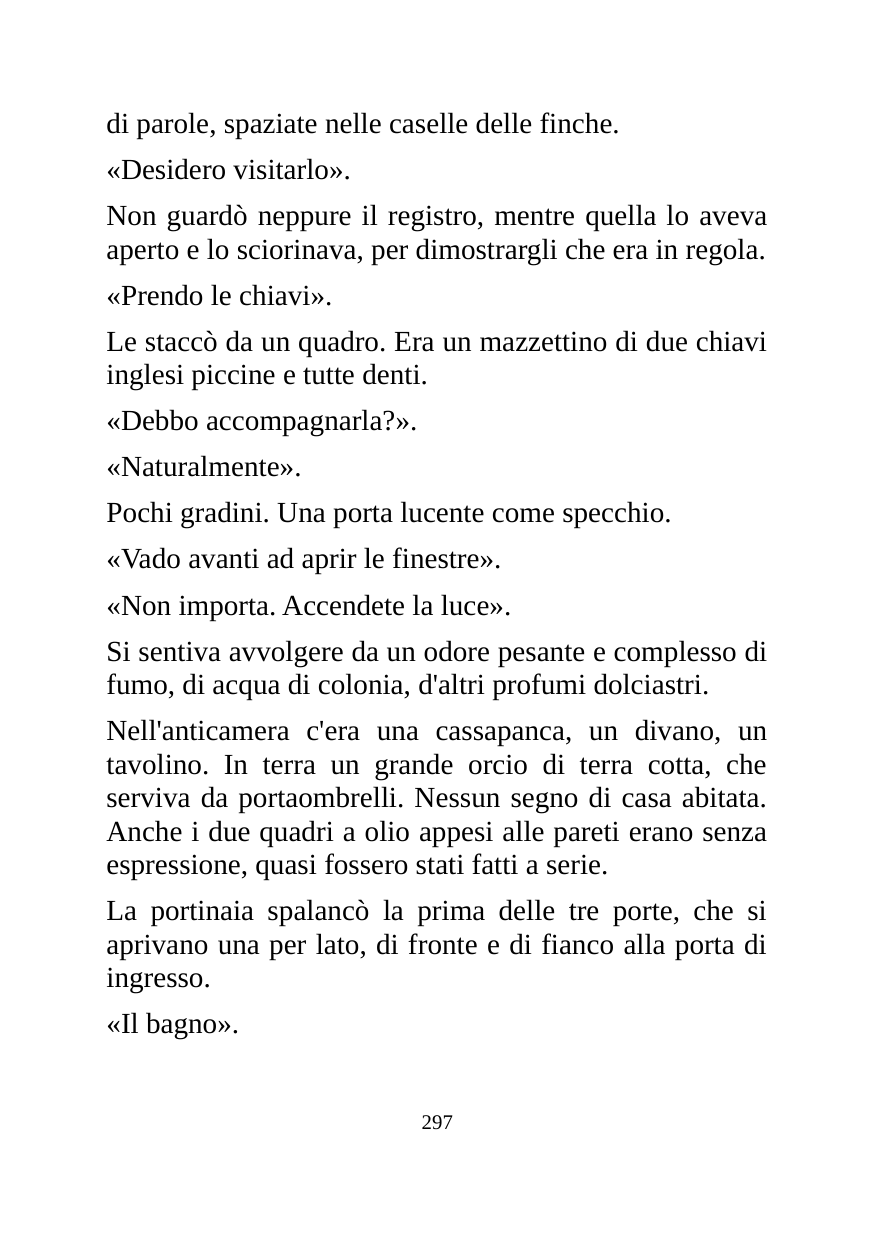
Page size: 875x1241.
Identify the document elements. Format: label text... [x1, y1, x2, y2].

text «Il bagno». [106, 1007, 768, 1040]
text Non guardò neppure il registro, mentre quella lo aveva aperto e lo sciorinava, per dimostrargli che era in regola. [106, 198, 768, 265]
text «Prendo le chiavi». [106, 278, 768, 311]
text Pochi gradini. Una porta lucente come specchio. [106, 496, 768, 529]
text «Vado avanti ad aprir le finestre». [106, 542, 768, 575]
text Nell'anticamera c'era una cassapanca, un divano, un tavolino. In terra un grande orcio di terra cotta, che serviva da portaombrelli. Nessun segno di casa abitata. Anche i due quadri a olio appesi alle pareti erano senza espressione, quasi fossero stati fatti a serie. [106, 713, 768, 881]
text «Non importa. Accendete la luce». [106, 588, 768, 621]
text «Debbo accompagnarla?». [106, 403, 768, 437]
text di parole, spaziate nelle caselle delle finche. [106, 106, 768, 140]
text «Naturalmente». [106, 449, 768, 483]
text «Desidero visitarlo». [106, 152, 768, 186]
text Si sentiva avvolgere da un odore pesante e complesso di fumo, di acqua di colonia, d'altri profumi dolciastri. [106, 634, 768, 701]
text Le staccò da un quadro. Era un mazzettino di due chiavi inglesi piccine e tutte denti. [106, 324, 768, 391]
text La portinaia spalancò la prima delle tre porte, che si aprivano una per lato, di fronte e di fianco alla porta di ingresso. [106, 893, 768, 994]
